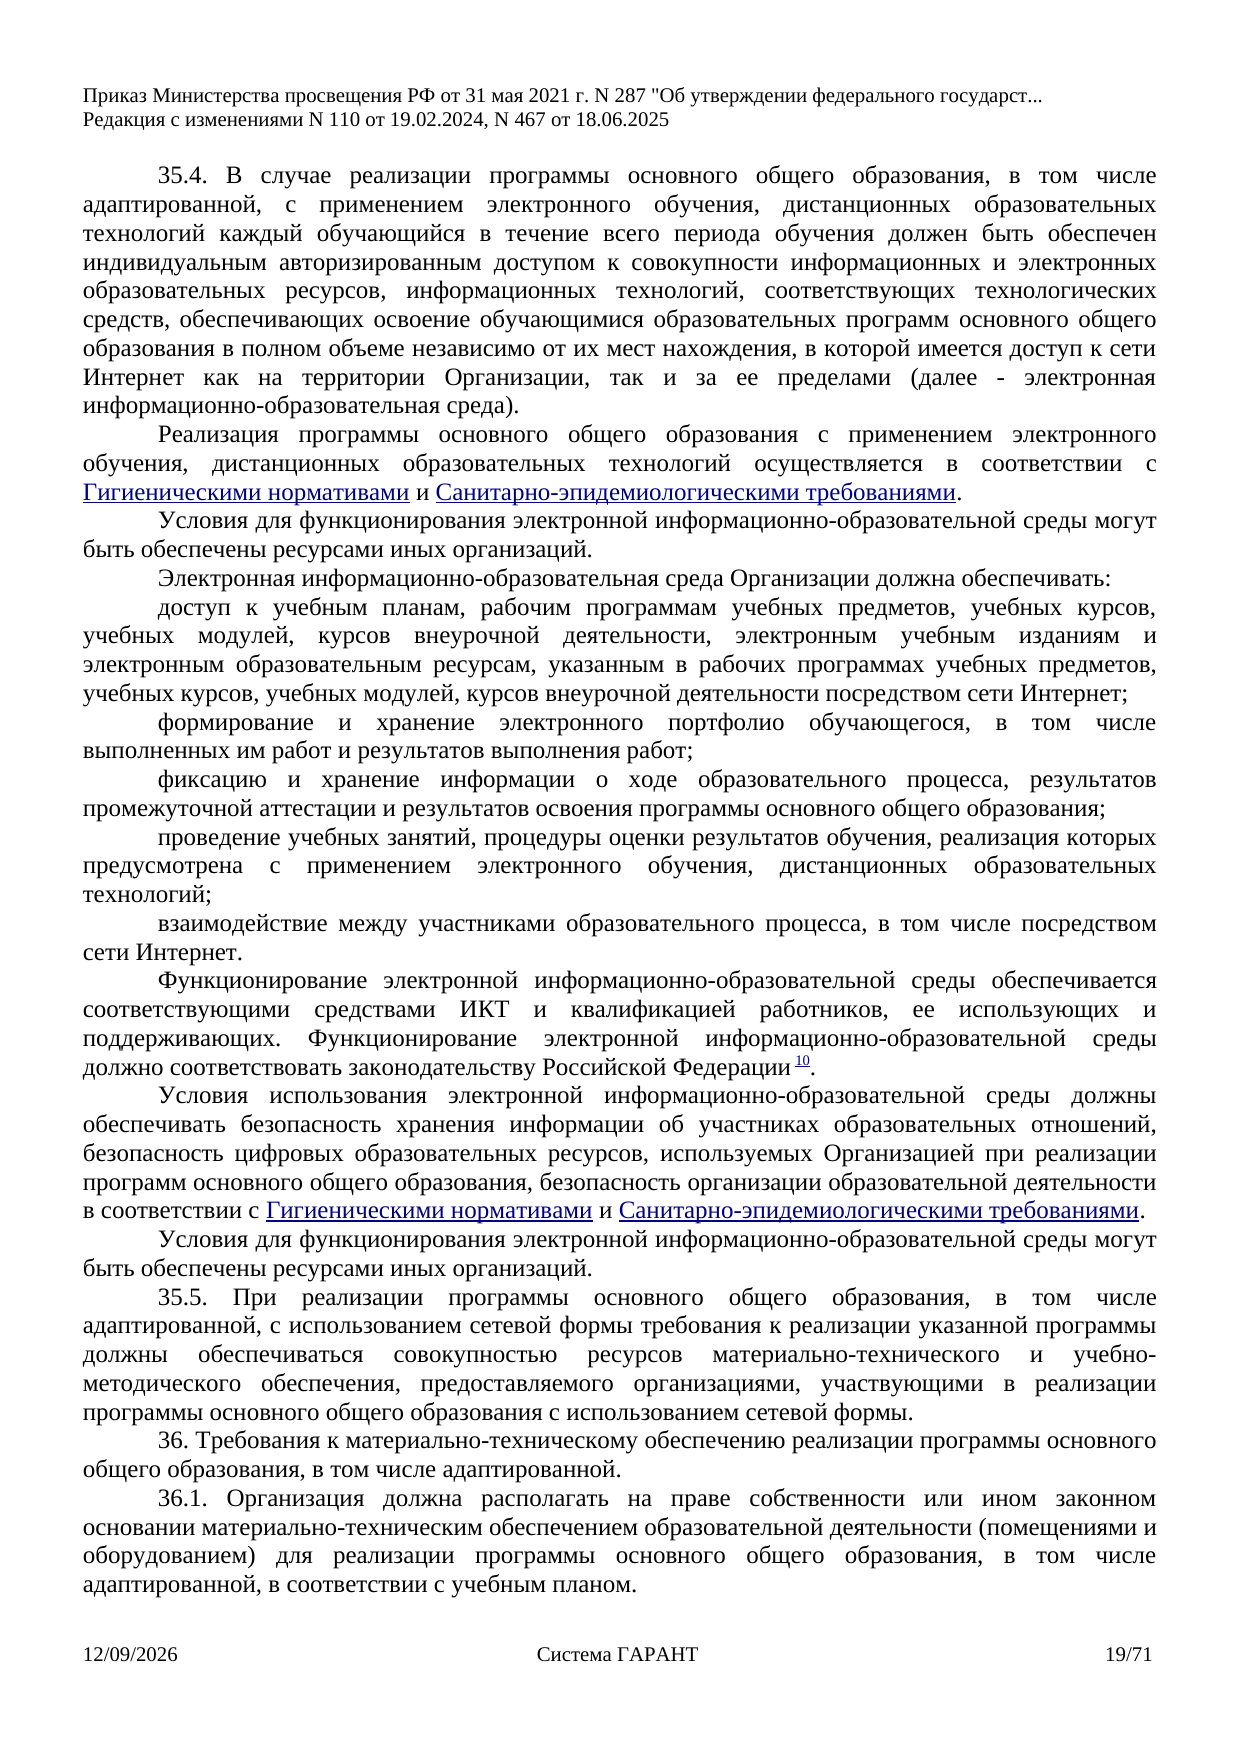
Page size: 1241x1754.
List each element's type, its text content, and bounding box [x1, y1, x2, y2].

text фиксацию и хранение информации о ходе образовательного процесса, результатов промежуточной аттестации и результатов освоения программы основного общего образования; [83, 764, 1157, 822]
text Реализация программы основного общего образования с применением электронного обучения, дистанционных образовательных технологий осуществляется в соответствии с Гигиеническими нормативами и Санитарно-эпидемиологическими требованиями. [83, 419, 1157, 505]
text 35.5. При реализации программы основного общего образования, в том числе адаптированной, с использованием сетевой формы требования к реализации указанной программы должны обеспечиваться совокупностью ресурсов материально-технического и учебно-методического обеспечения, предоставляемого организациями, участвующими в реализации программы основного общего образования с использованием сетевой формы. [83, 1282, 1157, 1425]
text Функционирование электронной информационно-образовательной среды обеспечивается соответствующими средствами ИКТ и квалификацией работников, ее использующих и поддерживающих. Функционирование электронной информационно-образовательной среды должно соответствовать законодательству Российской Федерации 10. [83, 965, 1157, 1080]
text взаимодействие между участниками образовательного процесса, в том числе посредством сети Интернет. [83, 908, 1157, 965]
text доступ к учебным планам, рабочим программам учебных предметов, учебных курсов, учебных модулей, курсов внеурочной деятельности, электронным учебным изданиям и электронным образовательным ресурсам, указанным в рабочих программах учебных предметов, учебных курсов, учебных модулей, курсов внеурочной деятельности посредством сети Интернет; [83, 592, 1157, 707]
text 35.4. В случае реализации программы основного общего образования, в том числе адаптированной, с применением электронного обучения, дистанционных образовательных технологий каждый обучающийся в течение всего периода обучения должен быть обеспечен индивидуальным авторизированным доступом к совокупности информационных и электронных образовательных ресурсов, информационных технологий, соответствующих технологических средств, обеспечивающих освоение обучающимися образовательных программ основного общего образования в полном объеме независимо от их мест нахождения, в которой имеется доступ к сети Интернет как на территории Организации, так и за ее пределами (далее - электронная информационно-образовательная среда). [83, 160, 1157, 419]
text проведение учебных занятий, процедуры оценки результатов обучения, реализация которых предусмотрена с применением электронного обучения, дистанционных образовательных технологий; [83, 822, 1157, 908]
text Условия использования электронной информационно-образовательной среды должны обеспечивать безопасность хранения информации об участниках образовательных отношений, безопасность цифровых образовательных ресурсов, используемых Организацией при реализации программ основного общего образования, безопасность организации образовательной деятельности в соответствии с Гигиеническими нормативами и Санитарно-эпидемиологическими требованиями. [83, 1080, 1157, 1224]
text 36. Требования к материально-техническому обеспечению реализации программы основного общего образования, в том числе адаптированной. [83, 1425, 1157, 1483]
text Электронная информационно-образовательная среда Организации должна обеспечивать: [83, 563, 1157, 592]
text Условия для функционирования электронной информационно-образовательной среды могут быть обеспечены ресурсами иных организаций. [83, 505, 1157, 563]
text формирование и хранение электронного портфолио обучающегося, в том числе выполненных им работ и результатов выполнения работ; [83, 707, 1157, 764]
text Условия для функционирования электронной информационно-образовательной среды могут быть обеспечены ресурсами иных организаций. [83, 1224, 1157, 1282]
text 36.1. Организация должна располагать на праве собственности или ином законном основании материально-техническим обеспечением образовательной деятельности (помещениями и оборудованием) для реализации программы основного общего образования, в том числе адаптированной, в соответствии с учебным планом. [83, 1483, 1157, 1598]
